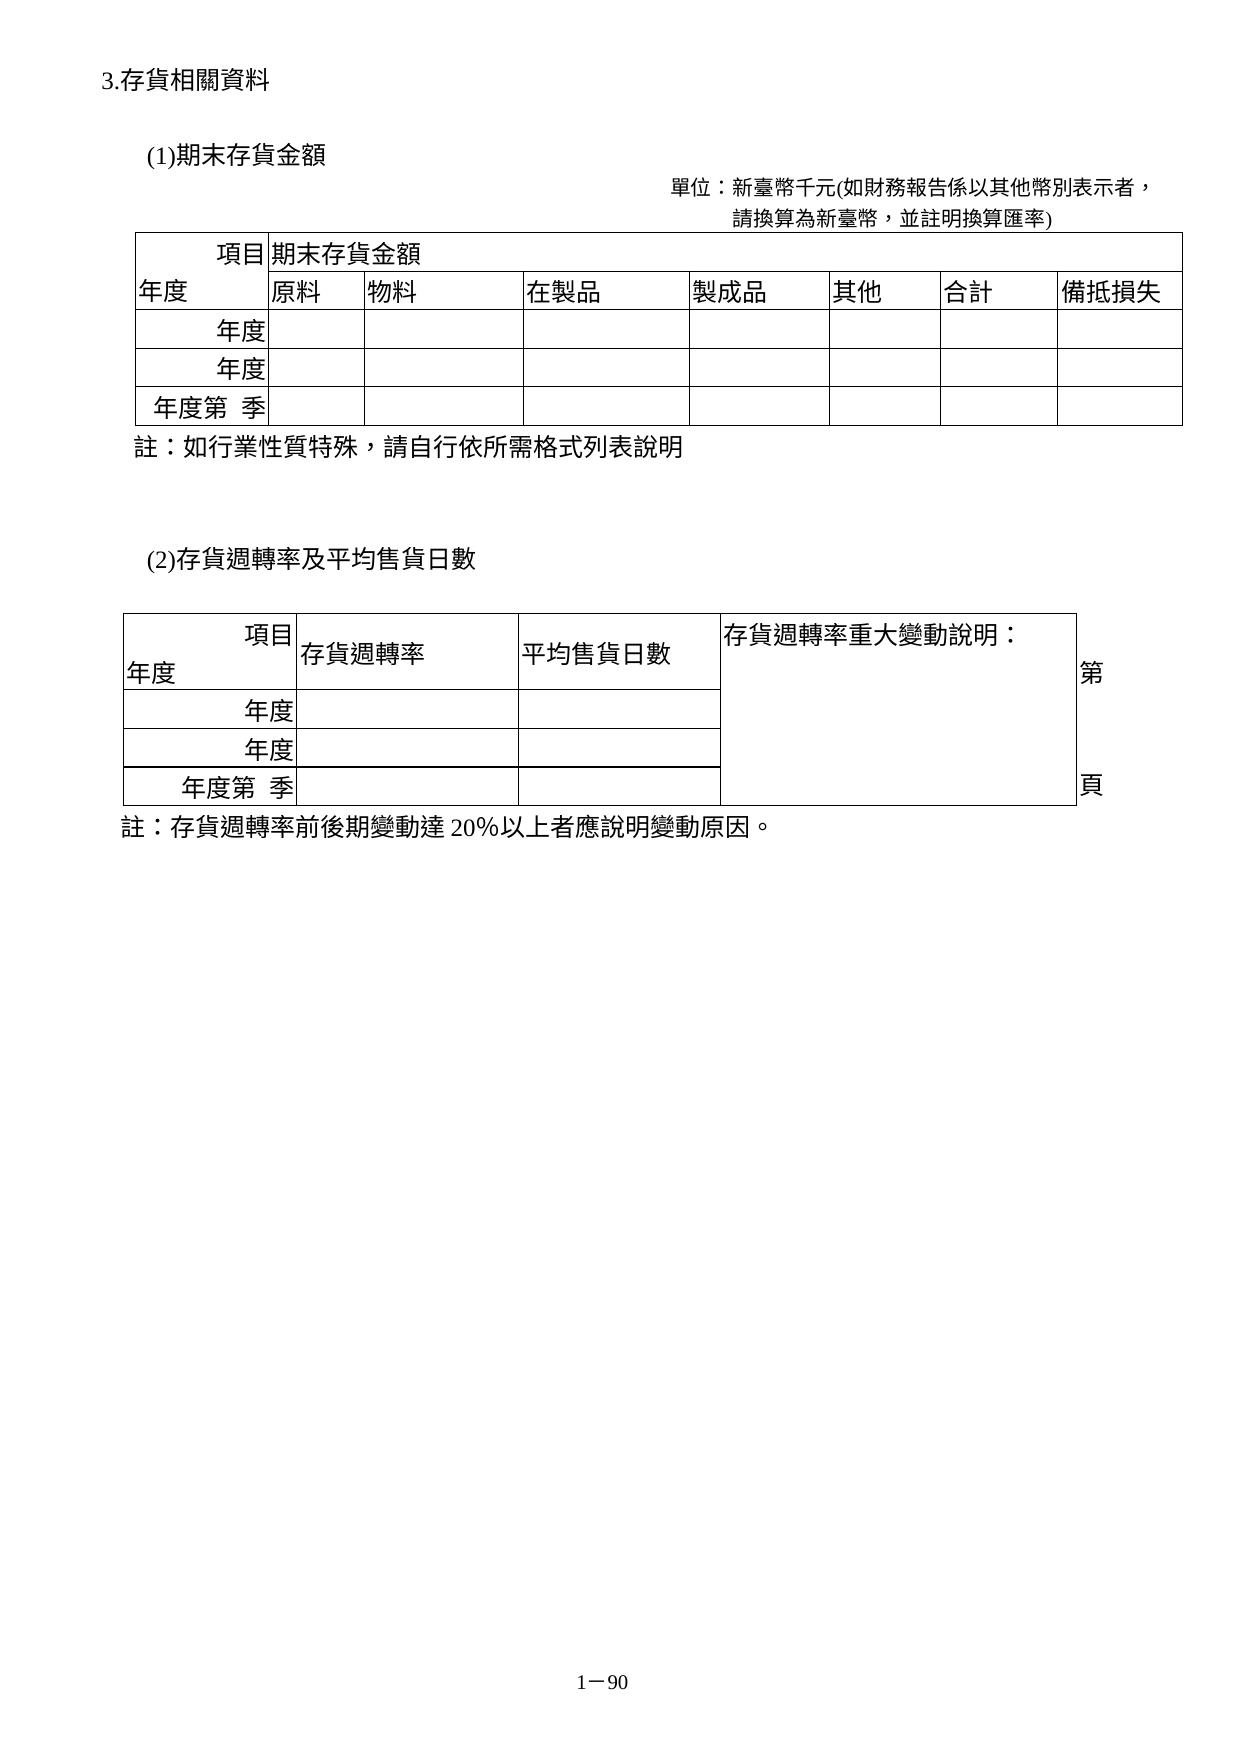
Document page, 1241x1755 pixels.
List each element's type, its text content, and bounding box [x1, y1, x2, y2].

text (2)存貨週轉率及平均售貨日數 [59, 538, 1181, 576]
table_cell [269, 387, 364, 425]
table_cell [365, 387, 523, 425]
table_cell 其他 [830, 272, 940, 309]
table_cell [830, 310, 940, 348]
table_cell 年度第 季 [136, 387, 268, 425]
table_cell [941, 349, 1057, 386]
table_cell 年度 [124, 729, 296, 766]
table_cell [269, 349, 364, 386]
table_cell 年度第 季 [124, 768, 296, 805]
table_cell [269, 310, 364, 348]
table_cell [941, 387, 1057, 425]
table_cell 合計 [941, 272, 1057, 309]
table_cell 原料 [269, 272, 364, 309]
table_cell [297, 729, 518, 766]
table_cell [1058, 387, 1182, 425]
table_cell [1058, 349, 1182, 386]
table_cell [690, 349, 829, 386]
table_header 存貨週轉率重大變動說明： [721, 614, 1076, 805]
table_cell 年度 [136, 349, 268, 386]
table_cell 物料 [365, 272, 523, 309]
text 請換算為新臺幣，並註明換算匯率) [733, 202, 1181, 232]
text (1)期末存貨金額 [59, 134, 1181, 172]
table_cell 製成品 [690, 272, 829, 309]
table_cell 在製品 [524, 272, 689, 309]
table_header 期末存貨金額 [269, 233, 1182, 271]
table_header 存貨週轉率 [297, 614, 518, 689]
table_cell [690, 310, 829, 348]
table_header 項目 年度 [136, 233, 268, 309]
table_cell 備抵損失 [1058, 272, 1182, 309]
table_cell [297, 690, 518, 728]
table_cell 年度 [136, 310, 268, 348]
table_cell [297, 768, 518, 805]
text 3.存貨相關資料 [101, 59, 1181, 97]
table_cell [519, 768, 720, 805]
table_cell [365, 349, 523, 386]
table_cell [690, 387, 829, 425]
table_cell [830, 349, 940, 386]
table_cell [524, 387, 689, 425]
table_header 項目 年度 [124, 614, 296, 689]
text 註：如行業性質特殊，請自行依所需格式列表說明 [59, 426, 1181, 463]
table_cell [830, 387, 940, 425]
table_cell [524, 349, 689, 386]
text 單位：新臺幣千元(如財務報告係以其他幣別表示者， [667, 172, 1181, 202]
table_cell 年度 [124, 690, 296, 728]
table_cell [941, 310, 1057, 348]
table_cell [1058, 310, 1182, 348]
table_header 第 頁 [1077, 613, 1119, 805]
table_cell [519, 690, 720, 728]
table_cell [519, 729, 720, 766]
table_header 平均售貨日數 [519, 614, 720, 689]
text 註：存貨週轉率前後期變動達20％以上者應說明變動原因。 [120, 806, 1181, 843]
table_cell [524, 310, 689, 348]
table_cell [365, 310, 523, 348]
